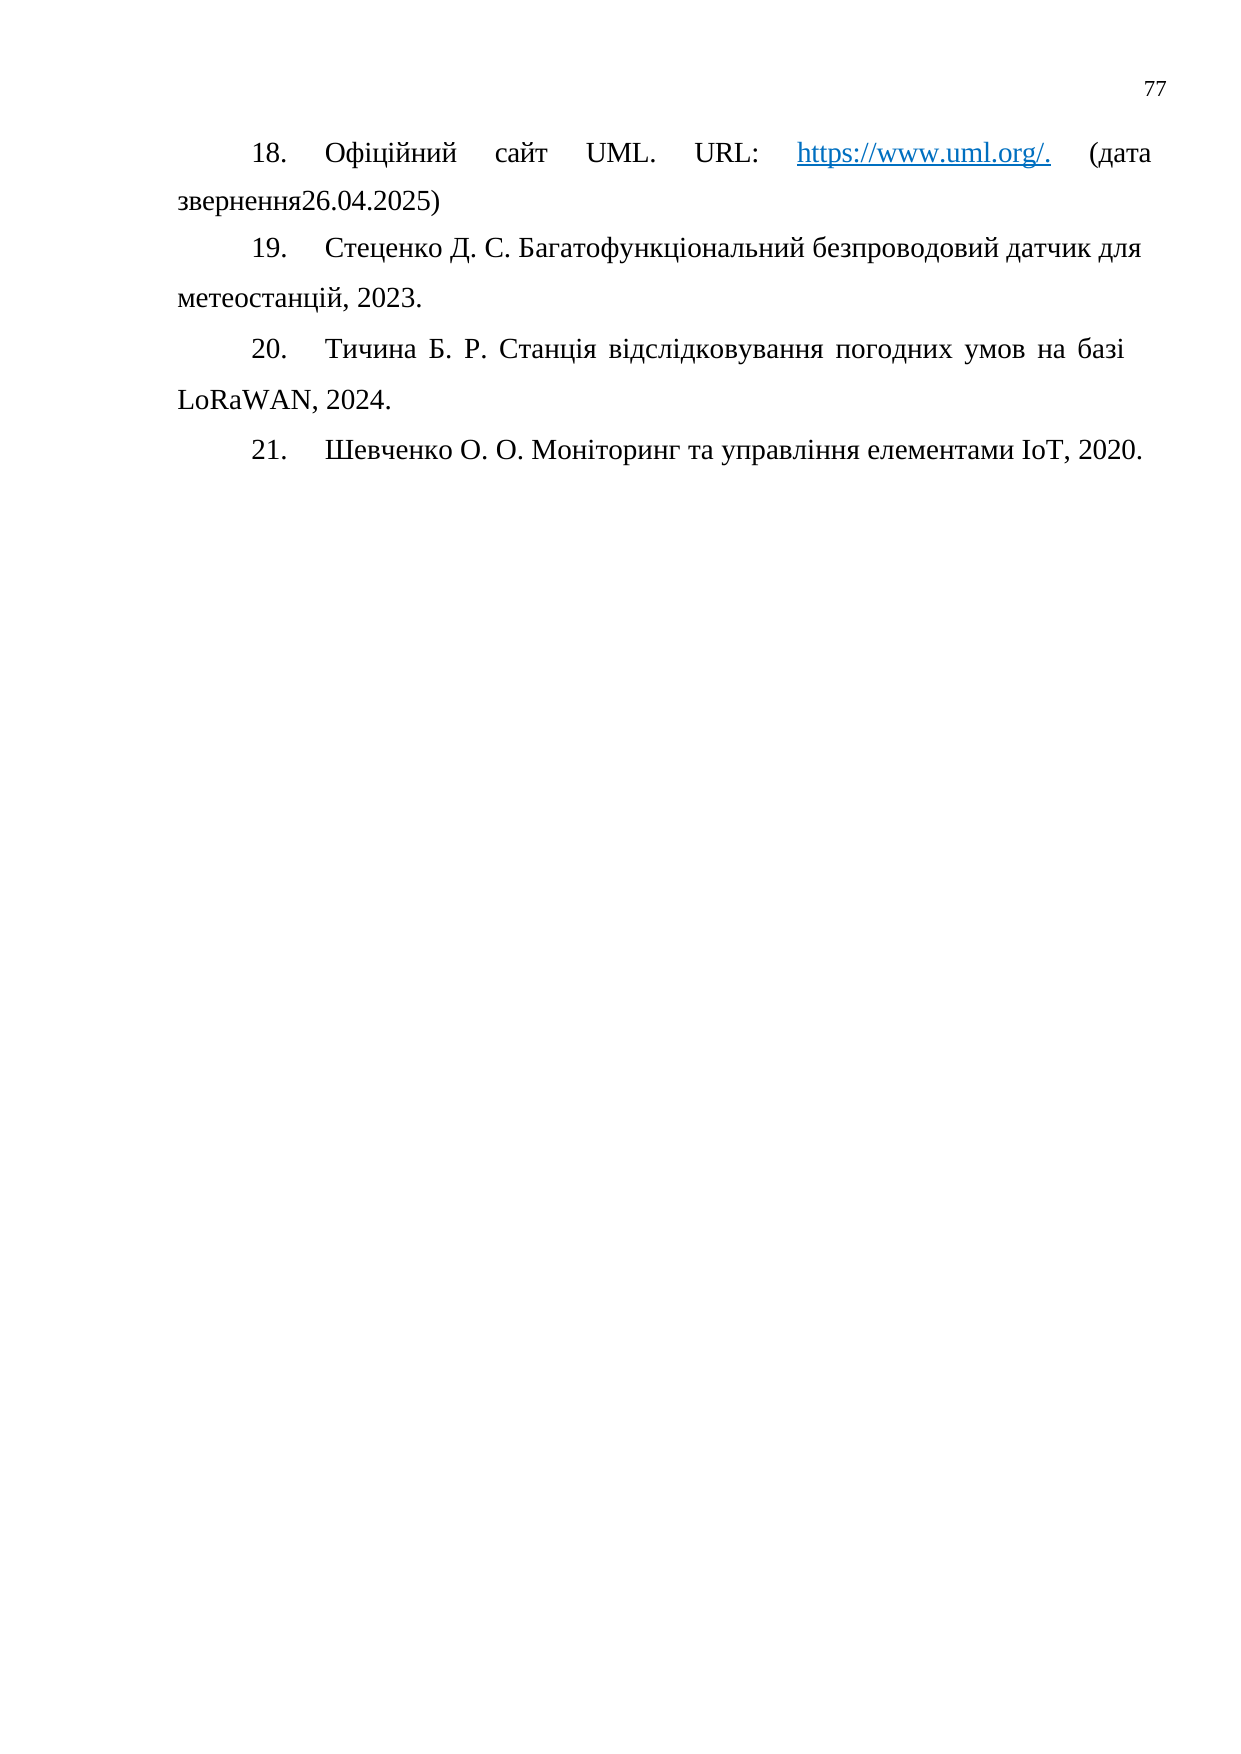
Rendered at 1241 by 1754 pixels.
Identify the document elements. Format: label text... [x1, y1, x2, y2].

list Тичина Б. Р. Станція відслідковування погодних умов на базі LoRaWAN, 2024. [177, 331, 1151, 415]
list Офіційний сайт UML. URL: https://www.uml.org/. (дата звернення26.04.2025) [177, 135, 1152, 216]
list Шевченко О. О. Моніторинг та управління елементами IoT, 2020. [251, 432, 1166, 466]
list Стеценко Д. С. Багатофункціональний безпроводовий датчик для метеостанцій, 2023. [177, 230, 1151, 314]
